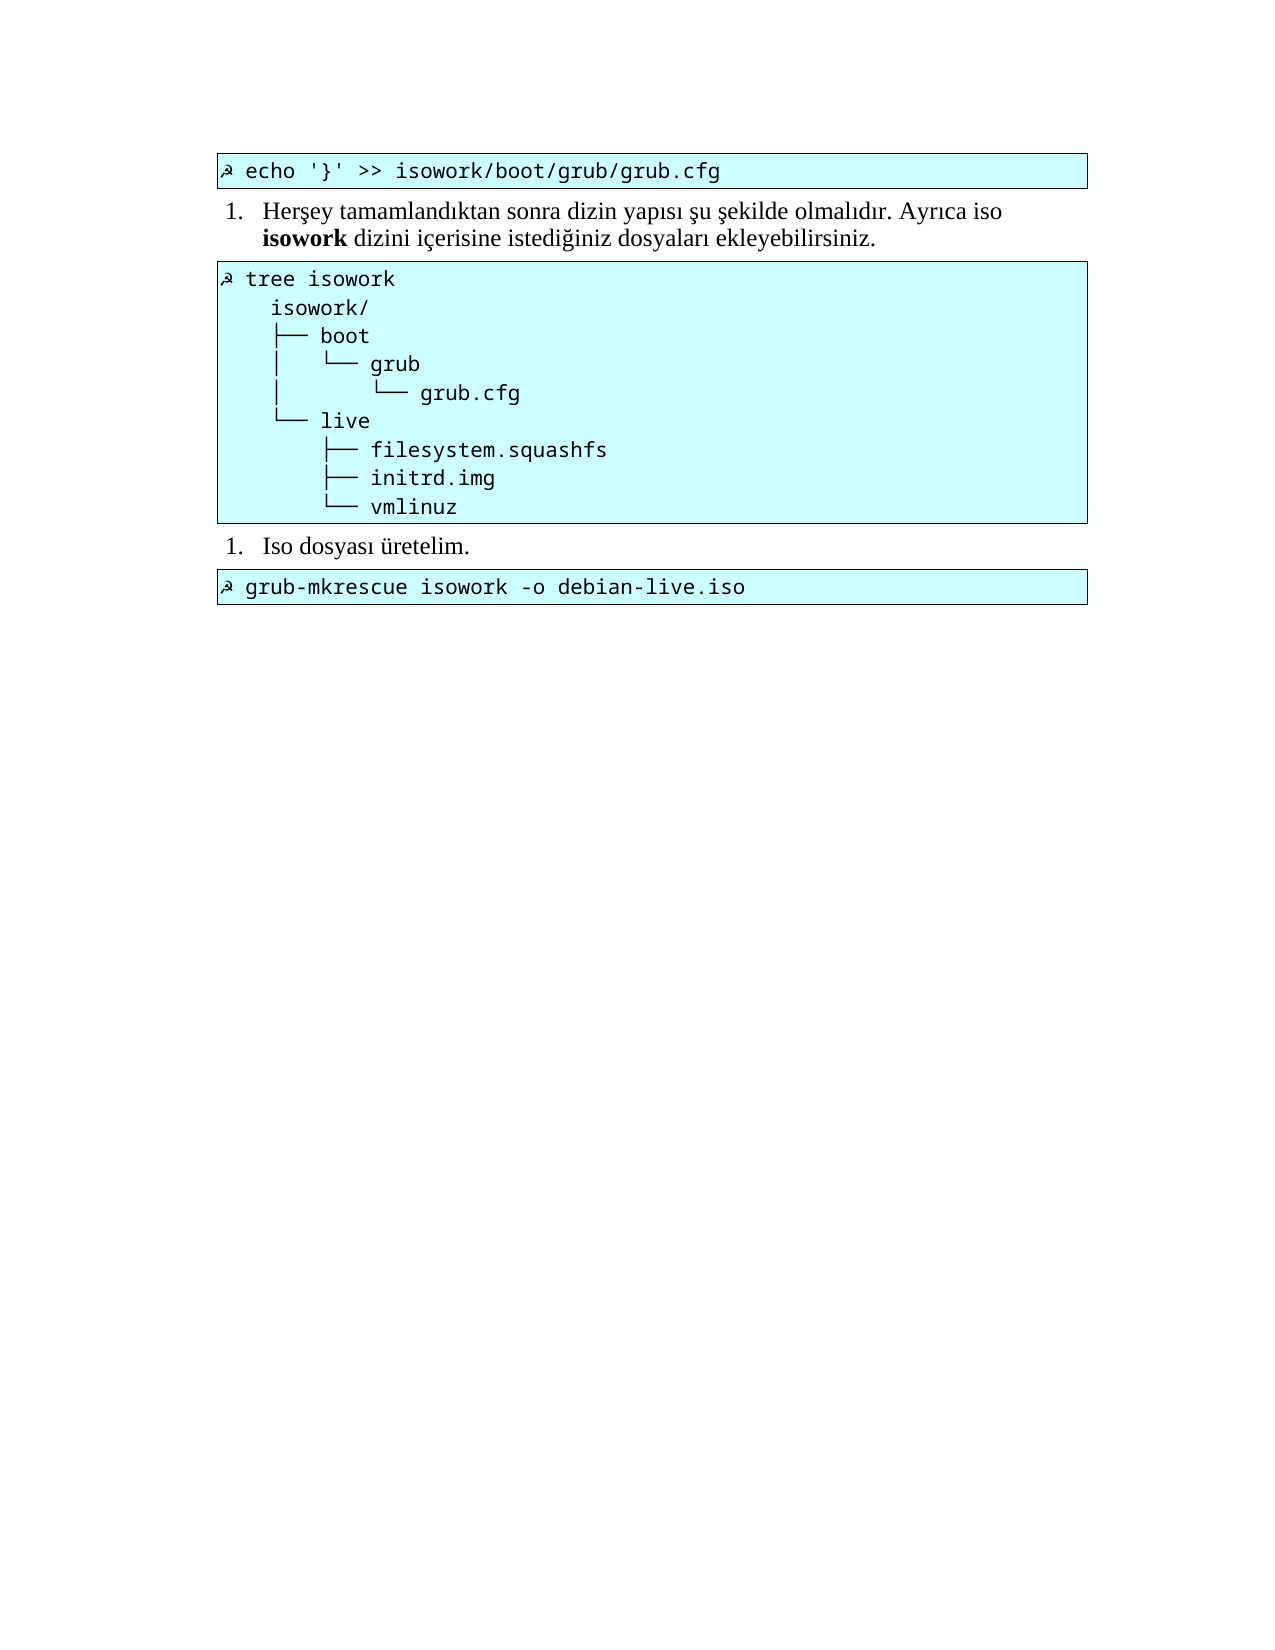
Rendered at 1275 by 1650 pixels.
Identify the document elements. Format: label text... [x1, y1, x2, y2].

text ☭ grub-mkrescue isowork -o debian-live.iso [218, 570, 1087, 604]
list Herşey tamamlandıktan sonra dizin yapısı şu şekilde olmalıdır. Ayrıca iso isowork dizini içerisine istediğiniz dosyaları ekleyebilirsiniz. [225, 197, 1087, 252]
text ☭ tree isowork isowork/ ├── boot │ └── grub │ └── grub.cfg └── live ├── filesystem.squashfs ├── initrd.img └── vmlinuz [218, 262, 1087, 523]
list Iso dosyası üretelim. [225, 532, 1087, 560]
text ☭ echo '}' >> isowork/boot/grub/grub.cfg [218, 154, 1087, 188]
